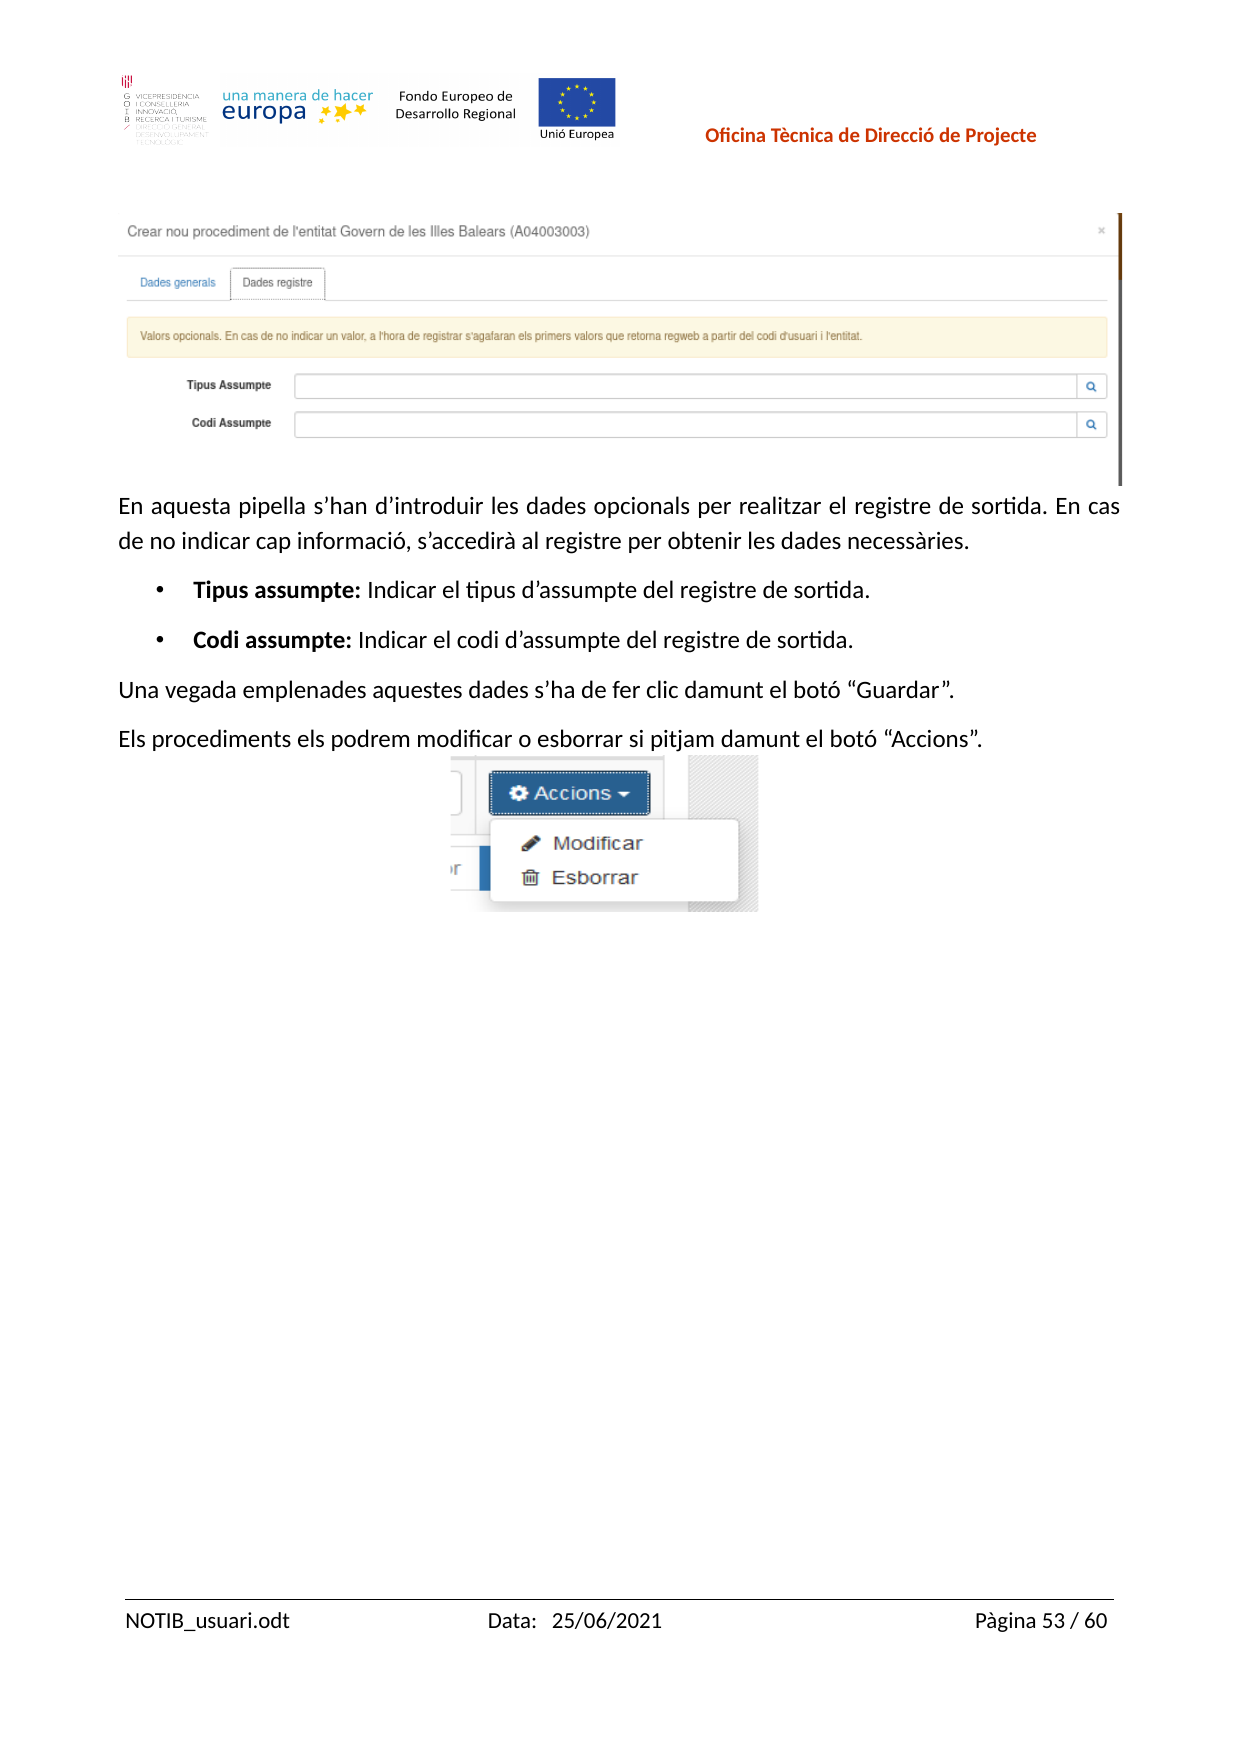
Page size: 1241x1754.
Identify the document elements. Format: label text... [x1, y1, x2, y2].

picture [219, 73, 621, 147]
picture [118, 213, 1123, 486]
text En aquesta pipella s’han d’introduir les dades opcionals per realitzar el registre de sortida. En cas de no indicar cap informació, s’accedirà al registre per obtenir les dades necessàries. [118, 486, 1122, 556]
picture [450, 755, 759, 912]
text Els procediments els podrem modificar o esborrar si pitjam damunt el botó “Accions”. [118, 723, 1122, 754]
text Una vegada emplenades aquestes dades s’ha de fer clic damunt el botó “Guardar”. [118, 674, 1122, 704]
picture [118, 73, 213, 147]
list Tipus assumpte: Indicar el tipus d’assumpte del registre de sortida. [156, 574, 1122, 605]
list Codi assumpte: Indicar el codi d’assumpte del registre de sortida. [156, 624, 1122, 655]
